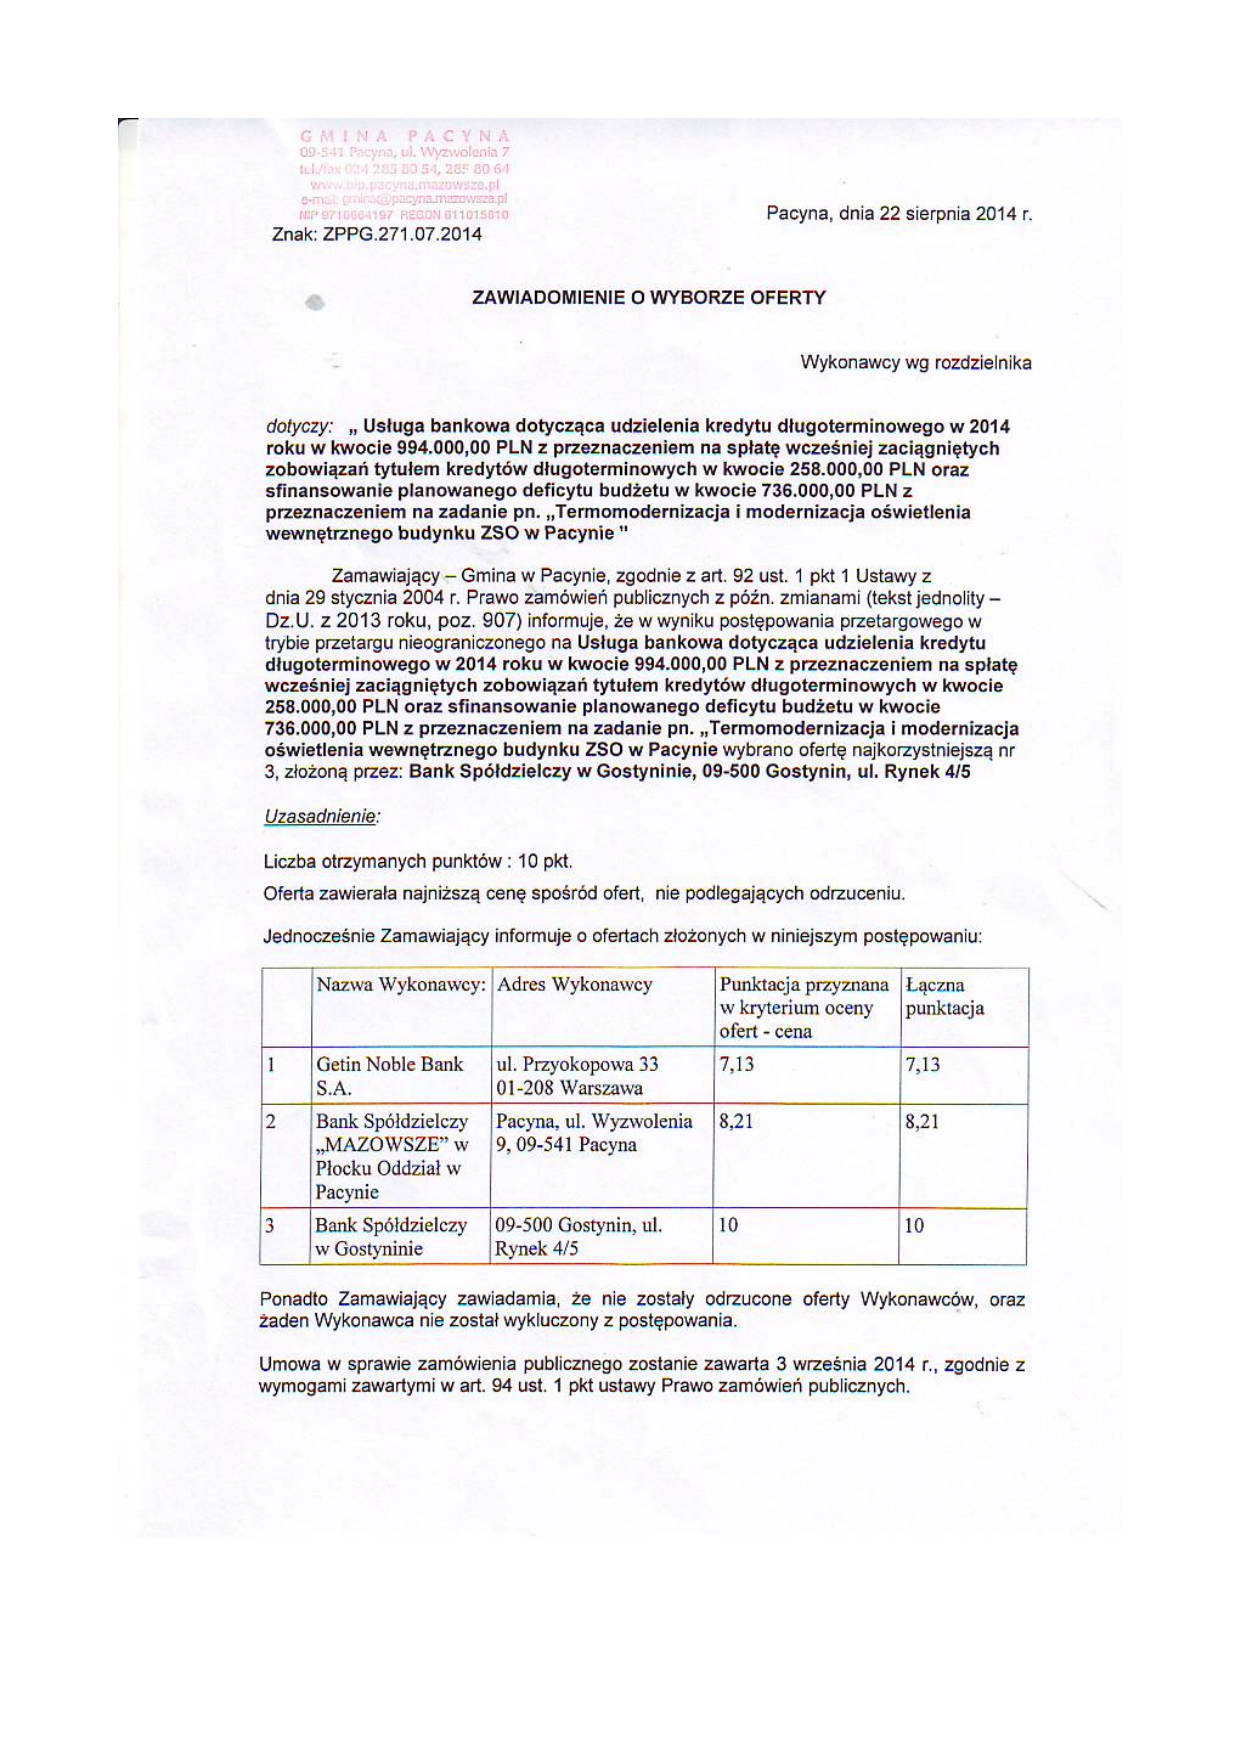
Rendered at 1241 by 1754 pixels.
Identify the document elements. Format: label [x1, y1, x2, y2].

picture [118, 118, 1122, 1539]
